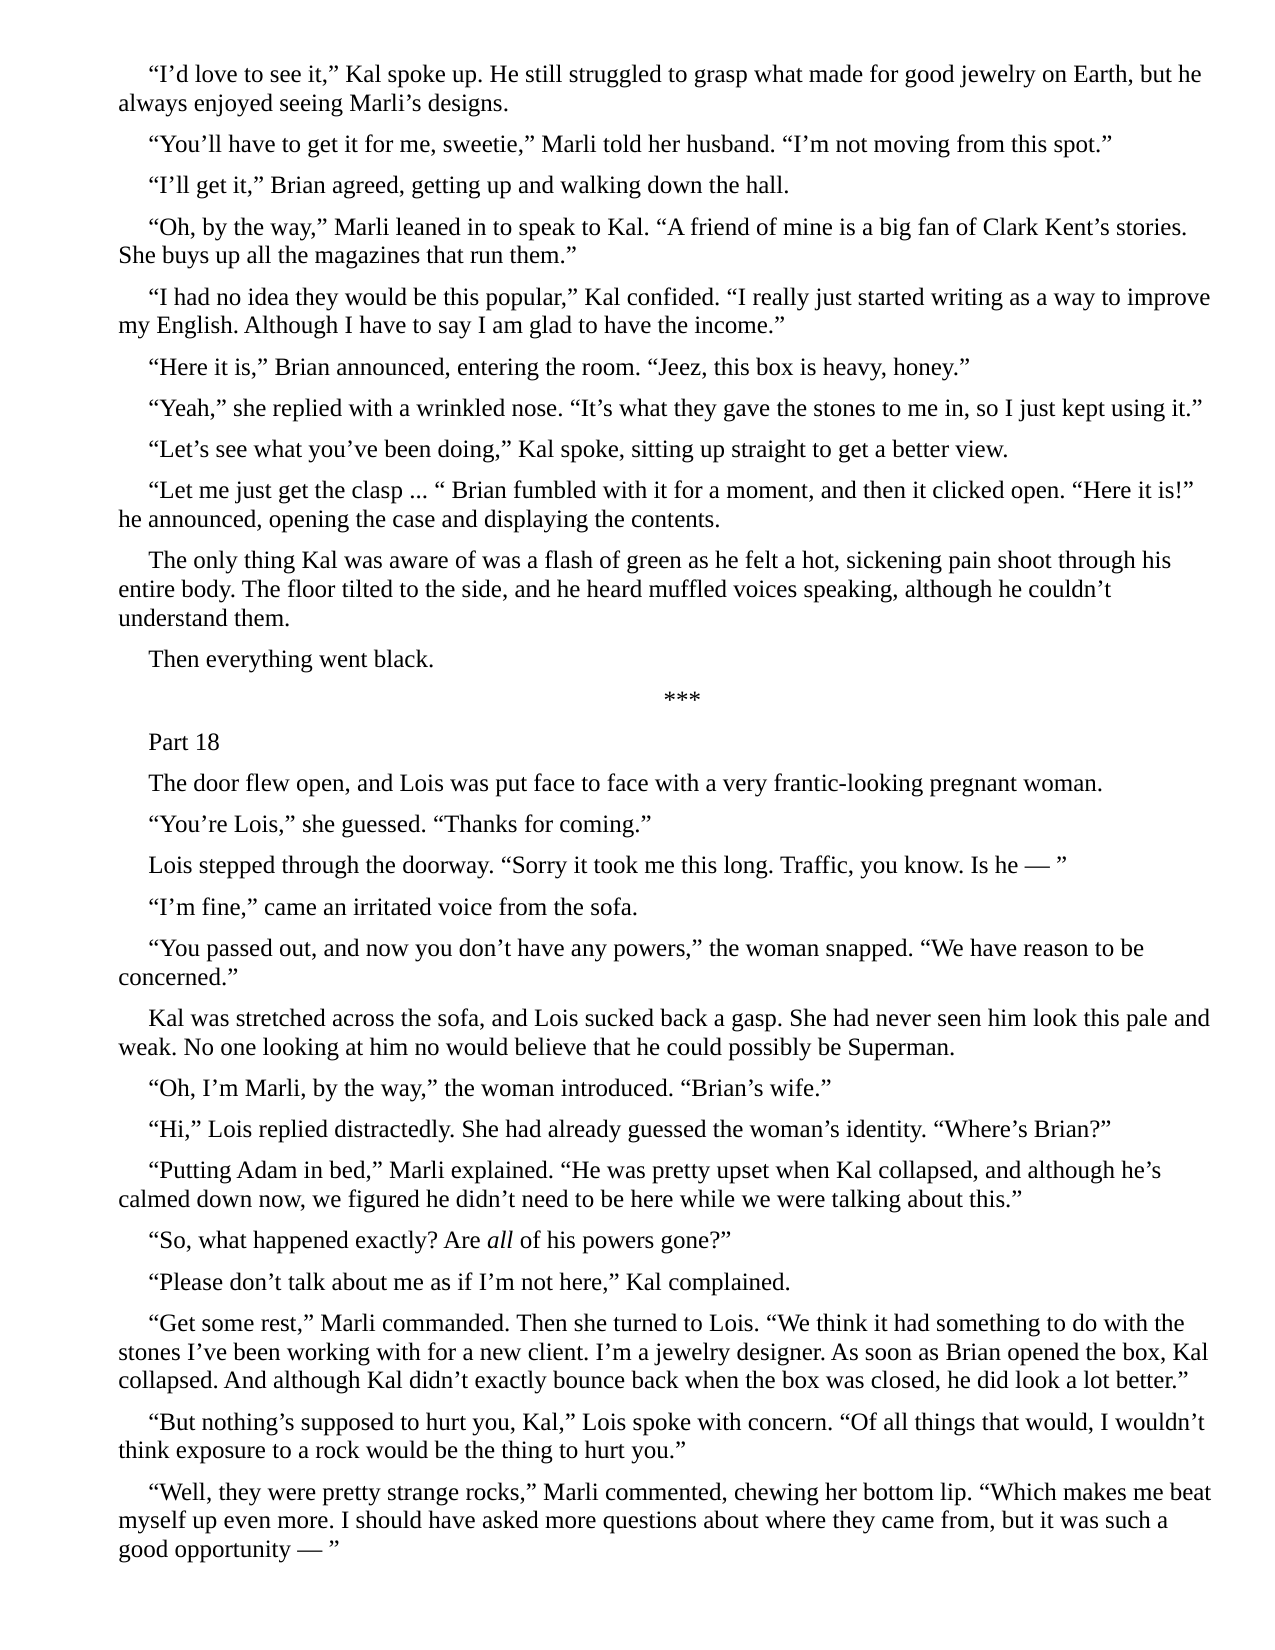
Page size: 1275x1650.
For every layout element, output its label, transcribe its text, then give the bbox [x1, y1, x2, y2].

text The door flew open, and Lois was put face to face with a very frantic-looking pregnant woman. [118, 768, 1216, 797]
text “I’ll get it,” Brian agreed, getting up and walking down the hall. [118, 170, 1216, 199]
text “Let me just get the clasp ... “ Brian fumbled with it for a moment, and then it clicked open. “Here it is!” he announced, opening the case and displaying the contents. [118, 475, 1216, 533]
text “Here it is,” Brian announced, entering the room. “Jeez, this box is heavy, honey.” [118, 352, 1216, 380]
text “You’re Lois,” she guessed. “Thanks for coming.” [118, 809, 1216, 838]
text “So, what happened exactly? Are all of his powers gone?” [118, 1225, 1216, 1254]
text “I’d love to see it,” Kal spoke up. He still struggled to grasp what made for good jewelry on Earth, but he always enjoyed seeing Marli’s designs. [118, 59, 1216, 117]
text “You passed out, and now you don’t have any powers,” the woman snapped. “We have reason to be concerned.” [118, 933, 1216, 990]
text “You’ll have to get it for me, sweetie,” Marli told her husband. “I’m not moving from this spot.” [118, 129, 1216, 158]
text “I’m fine,” came an irritated voice from the sofa. [118, 892, 1216, 920]
text “But nothing’s supposed to hurt you, Kal,” Lois spoke with concern. “Of all things that would, I wouldn’t think exposure to a rock would be the thing to hurt you.” [118, 1407, 1216, 1464]
text “Putting Adam in bed,” Marli explained. “He was pretty upset when Kal collapsed, and although he’s calmed down now, we figured he didn’t need to be here while we were talking about this.” [118, 1155, 1216, 1213]
text The only thing Kal was aware of was a flash of green as he felt a hot, sickening pain shoot through his entire body. The floor tilted to the side, and he heard muffled voices speaking, although he couldn’t understand them. [118, 545, 1216, 632]
text “Hi,” Lois replied distractedly. She had already guessed the woman’s identity. “Where’s Brian?” [118, 1114, 1216, 1143]
text Part 18 [118, 727, 1216, 755]
text “Well, they were pretty strange rocks,” Marli commented, chewing her bottom lip. “Which makes me beat myself up even more. I should have asked more questions about where they came from, but it was such a good opportunity — ” [118, 1477, 1216, 1563]
text “Please don’t talk about me as if I’m not here,” Kal complained. [118, 1267, 1216, 1295]
text Then everything went black. [118, 644, 1216, 673]
text “I had no idea they would be this popular,” Kal confided. “I really just started writing as a way to improve my English. Although I have to say I am glad to have the income.” [118, 282, 1216, 339]
text Kal was stretched across the sofa, and Lois sucked back a gasp. She had never seen him look this pale and weak. No one looking at him no would believe that he could possibly be Superman. [118, 1003, 1216, 1060]
text “Oh, I’m Marli, by the way,” the woman introduced. “Brian’s wife.” [118, 1073, 1216, 1102]
text “Oh, by the way,” Marli leaned in to speak to Kal. “A friend of mine is a big fan of Clark Kent’s stories. She buys up all the magazines that run them.” [118, 212, 1216, 269]
text Lois stepped through the doorway. “Sorry it took me this long. Traffic, you know. Is he — ” [118, 850, 1216, 879]
text “Get some rest,” Marli commanded. Then she turned to Lois. “We think it had something to do with the stones I’ve been working with for a new client. I’m a jewelry designer. As soon as Brian opened the box, Kal collapsed. And although Kal didn’t exactly bounce back when the box was closed, he did look a lot better.” [118, 1308, 1216, 1394]
text *** [118, 685, 1216, 714]
text “Let’s see what you’ve been doing,” Kal spoke, sitting up straight to get a better view. [118, 434, 1216, 463]
text “Yeah,” she replied with a wrinkled nose. “It’s what they gave the stones to me in, so I just kept using it.” [118, 393, 1216, 422]
